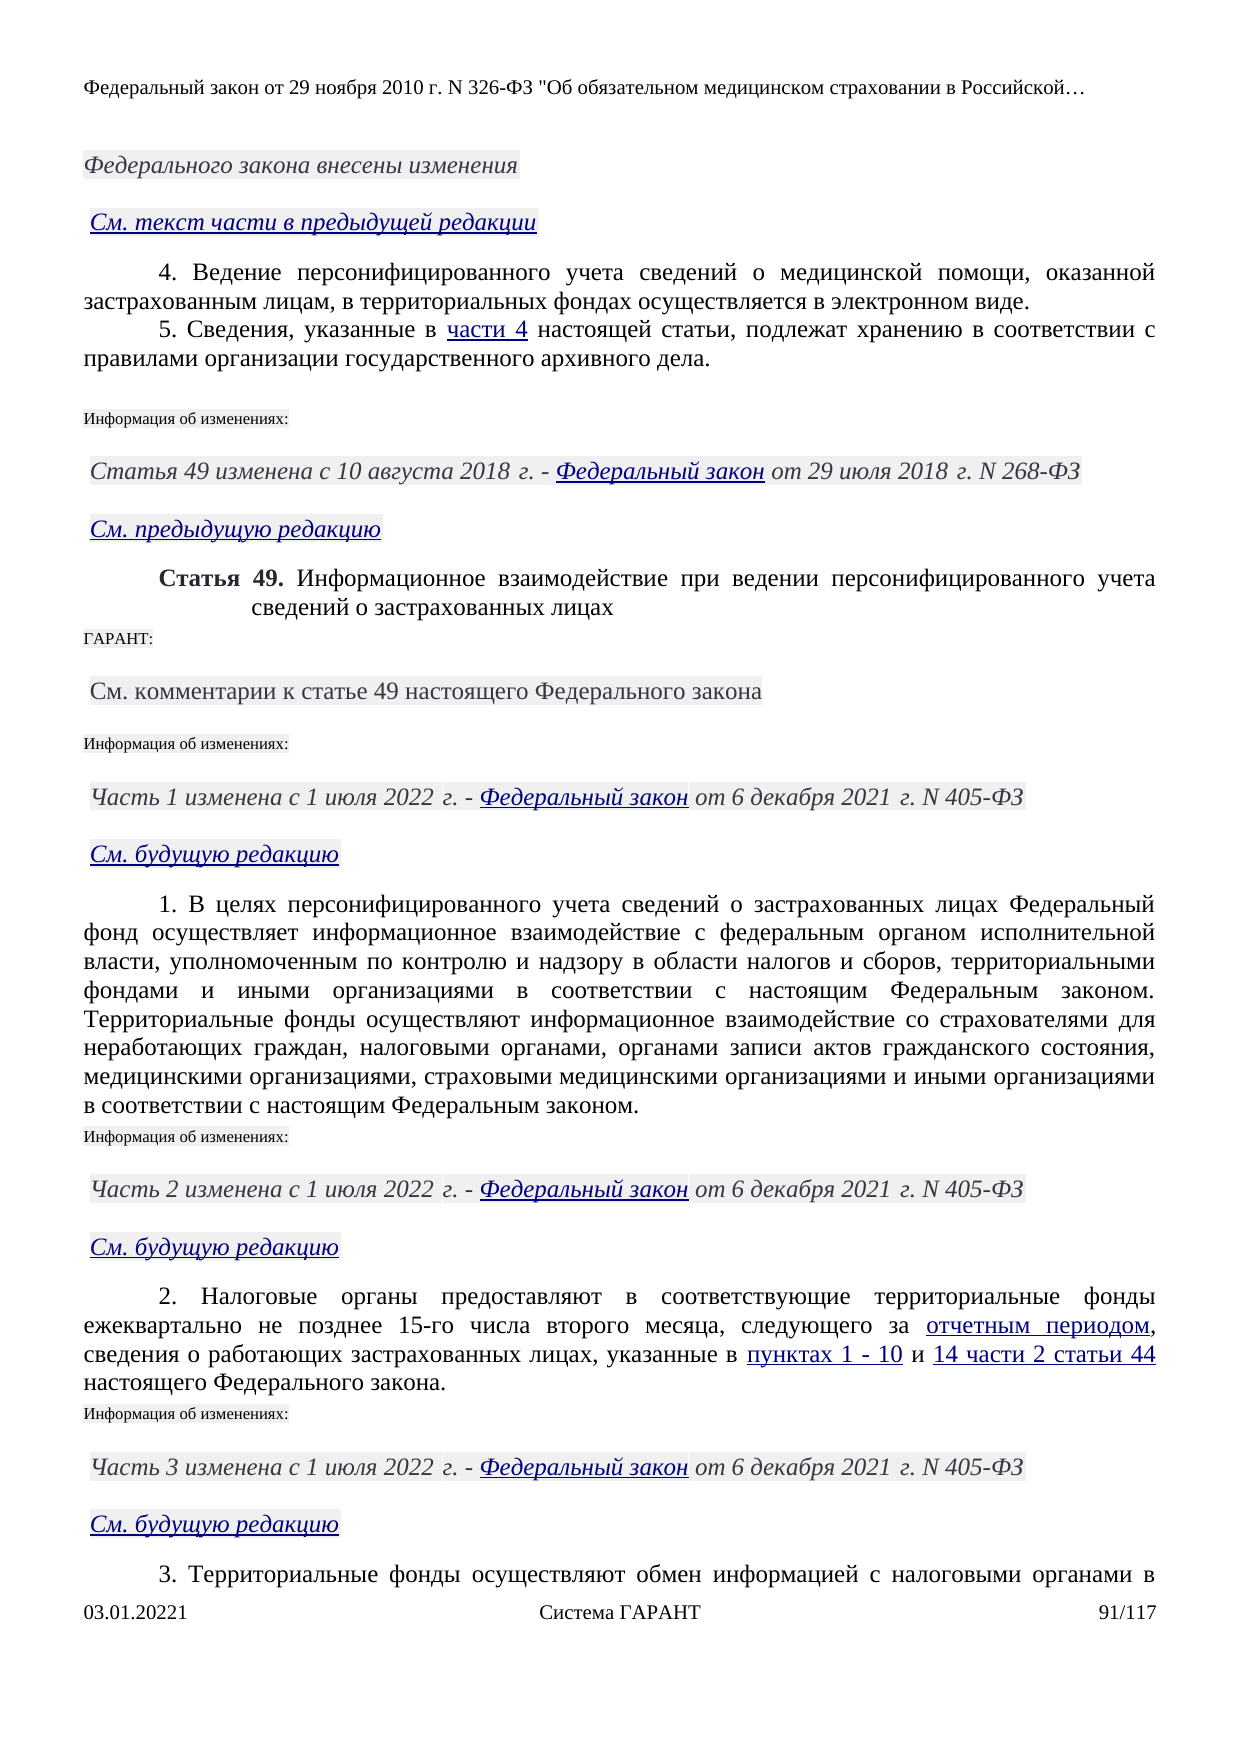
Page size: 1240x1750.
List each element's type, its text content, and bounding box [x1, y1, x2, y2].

text Информация об изменениях: [83, 734, 1156, 753]
text См. будущую редакцию [83, 1232, 1156, 1260]
text Информация об изменениях: [83, 1404, 1156, 1423]
text Федерального закона внесены изменения [83, 150, 1156, 179]
text См. будущую редакцию [83, 1509, 1156, 1538]
text 3. Территориальные фонды осуществляют обмен информацией с налоговыми органами в [83, 1559, 1156, 1588]
text См. текст части в предыдущей редакции [83, 207, 1156, 236]
text 5. Сведения, указанные в части 4 настоящей статьи, подлежат хранению в соответствии с правилами организации государственного архивного дела. [83, 314, 1156, 372]
text Статья 49. Информационное взаимодействие при ведении персонифицированного учета сведений о застрахованных лицах [158, 563, 1156, 621]
text Информация об изменениях: [83, 1126, 1156, 1146]
text Часть 2 изменена с 1 июля 2022 г. - Федеральный закон от 6 декабря 2021 г. N 405-ФЗ [83, 1174, 1156, 1203]
text Часть 3 изменена с 1 июля 2022 г. - Федеральный закон от 6 декабря 2021 г. N 405-ФЗ [83, 1452, 1156, 1481]
text Статья 49 изменена с 10 августа 2018 г. - Федеральный закон от 29 июля 2018 г. N 268-ФЗ [83, 456, 1156, 485]
text См. будущую редакцию [83, 839, 1156, 868]
text Часть 1 изменена с 1 июля 2022 г. - Федеральный закон от 6 декабря 2021 г. N 405-ФЗ [83, 782, 1156, 810]
text См. предыдущую редакцию [83, 514, 1156, 542]
text ГАРАНТ: [83, 629, 1156, 648]
text 2. Налоговые органы предоставляют в соответствующие территориальные фонды ежеквартально не позднее 15-го числа второго месяца, следующего за отчетным периодом, сведения о работающих застрахованных лицах, указанные в пунктах 1 - 10 и 14 части 2 статьи 44 настоящего Федерального закона. [83, 1281, 1156, 1396]
text Информация об изменениях: [83, 408, 1156, 428]
text См. комментарии к статье 49 настоящего Федерального закона [83, 676, 1156, 705]
text 1. В целях персонифицированного учета сведений о застрахованных лицах Федеральный фонд осуществляет информационное взаимодействие с федеральным органом исполнительной власти, уполномоченным по контролю и надзору в области налогов и сборов, территориальными фондами и иными организациями в соответствии с настоящим Федеральным законом. Территориальные фонды осуществляют информационное взаимодействие со страхователями для неработающих граждан, налоговыми органами, органами записи актов гражданского состояния, медицинскими организациями, страховыми медицинскими организациями и иными организациями в соответствии с настоящим Федеральным законом. [83, 889, 1156, 1119]
text 4. Ведение персонифицированного учета сведений о медицинской помощи, оказанной застрахованным лицам, в территориальных фондах осуществляется в электронном виде. [83, 257, 1156, 314]
